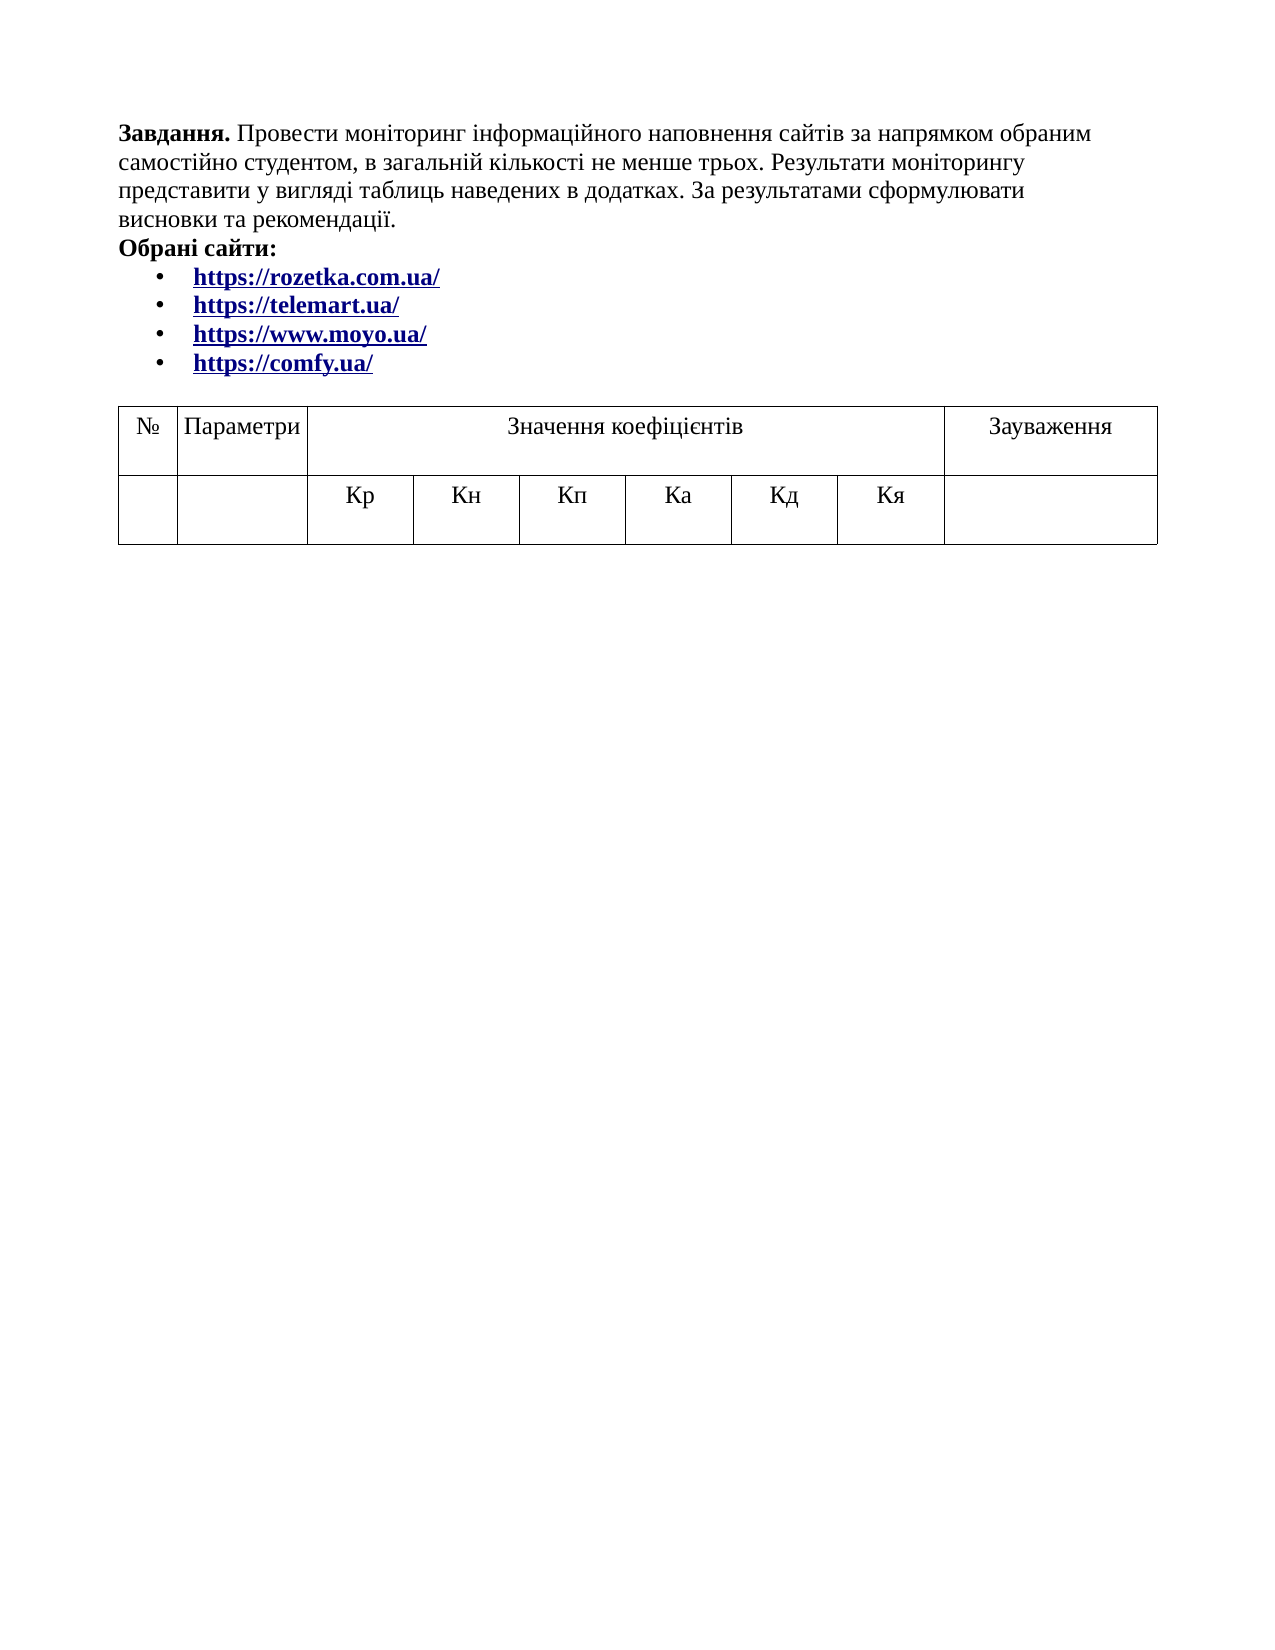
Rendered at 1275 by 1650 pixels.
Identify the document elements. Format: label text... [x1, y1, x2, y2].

list https://telemart.ua/ [156, 291, 1157, 319]
text Обрані сайти: [118, 233, 1157, 262]
list https://comfy.ua/ [156, 348, 1157, 377]
table_cell [178, 476, 307, 544]
table_cell Ка [626, 476, 731, 544]
table_header Значення коефіцієнтів [308, 407, 944, 475]
table_cell Кд [732, 476, 837, 544]
table_header № [119, 407, 177, 475]
table_cell Кя [838, 476, 944, 544]
table_cell Кр [308, 476, 413, 544]
table_header Зауваження [945, 407, 1157, 475]
list https://rozetka.com.ua/ [156, 262, 1157, 291]
text Завдання. Провести моніторинг інформаційного наповнення сайтів за напрямком обраним самостійно студентом, в загальній кількості не менше трьох. Результати моніторингу представити у вигляді таблиць наведених в додатках. За результатами сформулювати висновки та рекомендації. [118, 118, 1157, 233]
table_cell Кн [414, 476, 519, 544]
table_cell [945, 476, 1157, 544]
list https://www.moyo.ua/ [156, 319, 1157, 348]
table_cell Кп [520, 476, 625, 544]
table_header Параметри [178, 407, 307, 475]
table_cell [119, 476, 177, 544]
